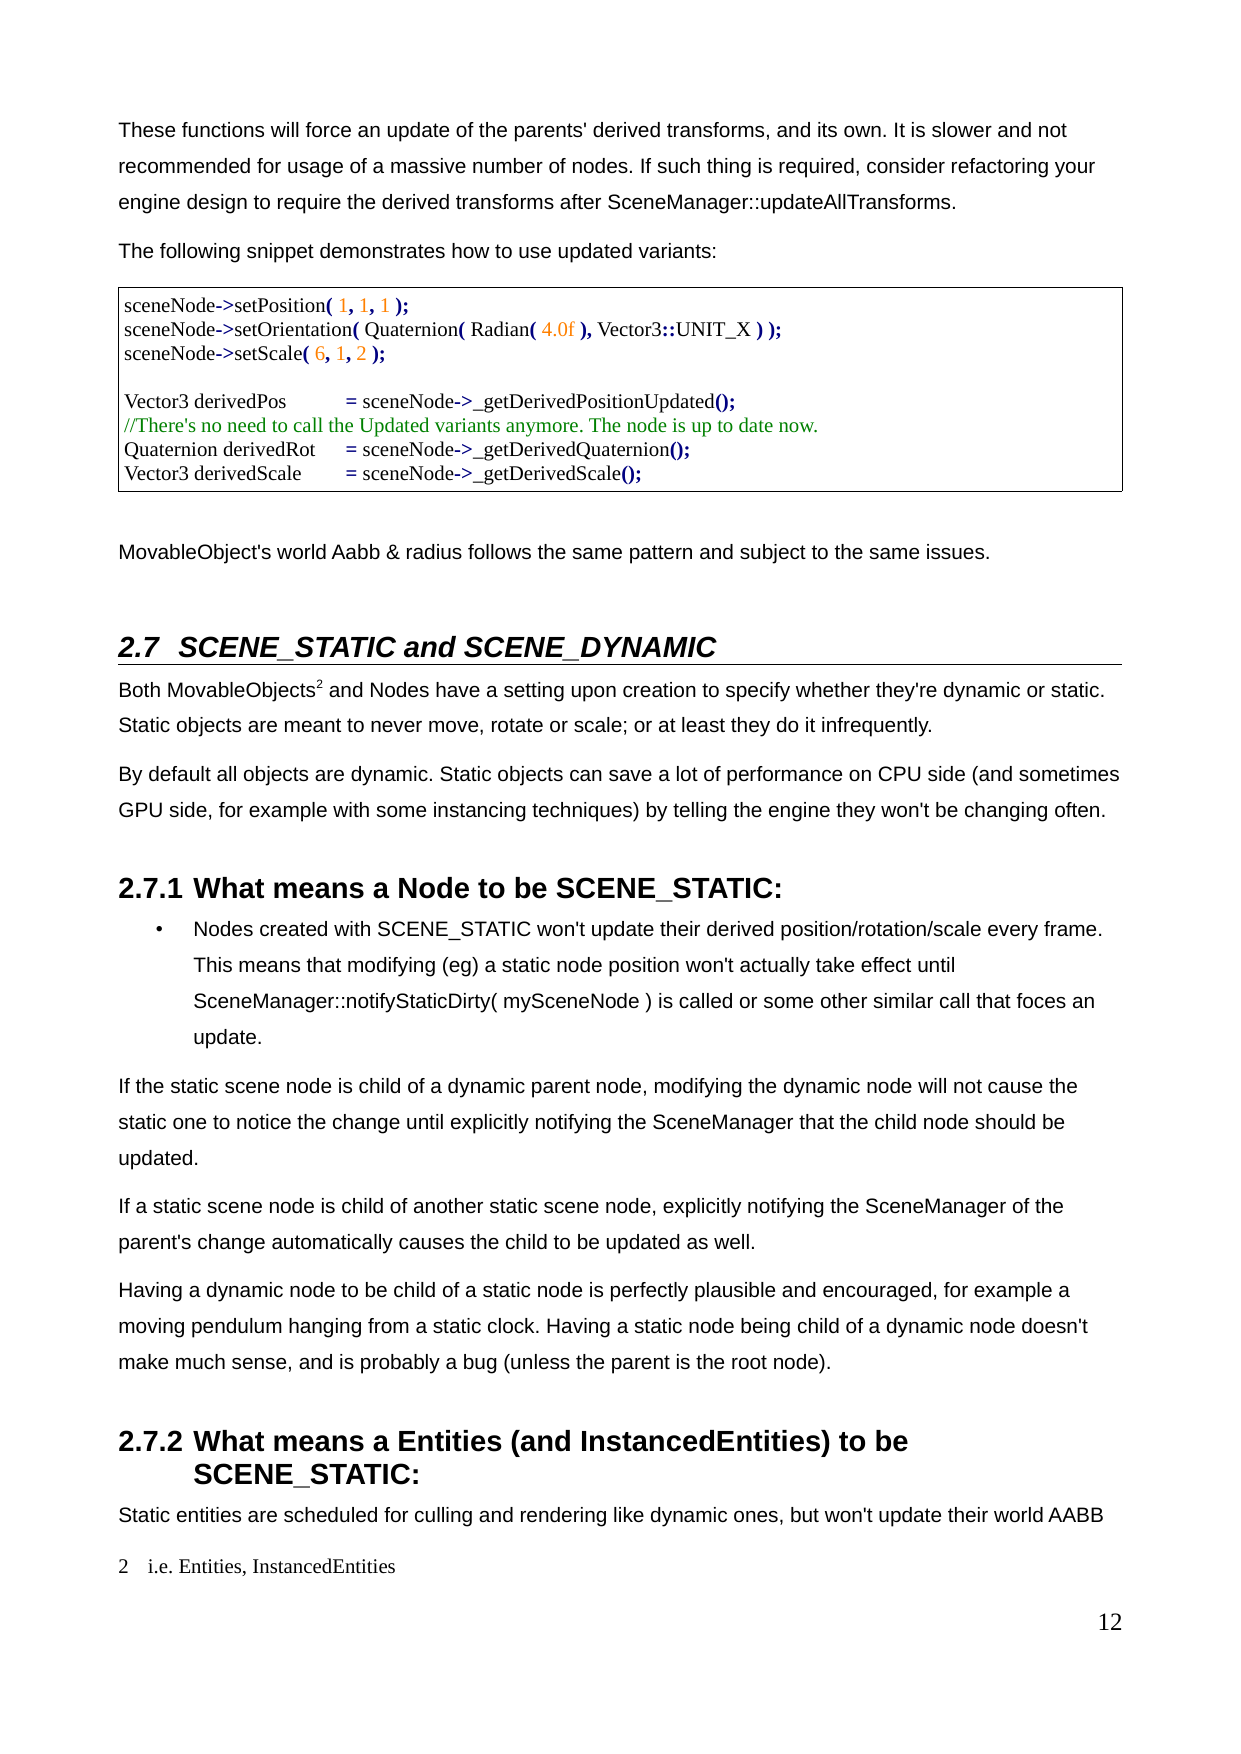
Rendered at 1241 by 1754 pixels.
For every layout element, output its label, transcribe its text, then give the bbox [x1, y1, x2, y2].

subtitle SCENE_STATIC and SCENE_DYNAMIC [118, 630, 1122, 664]
text If a static scene node is child of another static scene node, explicitly notifying the SceneManager of the parent's change automatically causes the child to be updated as well. [118, 1194, 1122, 1254]
subtitle What means a Entities (and InstancedEntities) to be SCENE_STATIC: [118, 1423, 1122, 1491]
subtitle What means a Node to be SCENE_STATIC: [118, 871, 1122, 905]
list Nodes created with SCENE_STATIC won't update their derived position/rotation/scale every frame. This means that modifying (eg) a static node position won't actually take effect until SceneManager::notifyStaticDirty( mySceneNode ) is called or some other similar call that foces an update. [156, 917, 1122, 1049]
text The following snippet demonstrates how to use updated variants: [118, 238, 1122, 262]
text MovableObject's world Aabb & radius follows the same pattern and subject to the same issues. [118, 539, 1122, 563]
text By default all objects are dynamic. Static objects can save a lot of performance on CPU side (and sometimes GPU side, for example with some instancing techniques) by telling the engine they won't be changing often. [118, 762, 1122, 822]
text Having a dynamic node to be child of a static node is perfectly plausible and encouraged, for example a moving pendulum hanging from a static clock. Having a static node being child of a dynamic node doesn't make much sense, and is probably a bug (unless the parent is the root node). [118, 1278, 1122, 1374]
table_header sceneNode->setPosition( 1, 1, 1 ); sceneNode->setOrientation( Quaternion( Radian( 4.0f ), Vector3::UNIT_X ) ); sceneNode->setScale( 6, 1, 2 ); Vector3 derivedPos = sceneNode->_getDerivedPositionUpdated(); //There's no need to call the Updated variants anymore. The node is up to date now. Quaternion derivedRot = sceneNode->_getDerivedQuaternion(); Vector3 derivedScale = sceneNode->_getDerivedScale(); [119, 288, 1122, 491]
text Both MovableObjects and Nodes have a setting upon creation to specify whether they're dynamic or static. Static objects are meant to never move, rotate or scale; or at least they do it infrequently. [118, 677, 1122, 737]
text These functions will force an update of the parents' derived transforms, and its own. It is slower and not recommended for usage of a massive number of nodes. If such thing is required, consider refactoring your engine design to require the derived transforms after SceneManager::updateAllTransforms. [118, 118, 1122, 214]
text If the static scene node is child of a dynamic parent node, modifying the dynamic node will not cause the static one to notice the change until explicitly notifying the SceneManager that the child node should be updated. [118, 1073, 1122, 1169]
text i.e. Entities, InstancedEntities [118, 1553, 1122, 1578]
text Static entities are scheduled for culling and rendering like dynamic ones, but won't update their world AABB [118, 1503, 1122, 1527]
